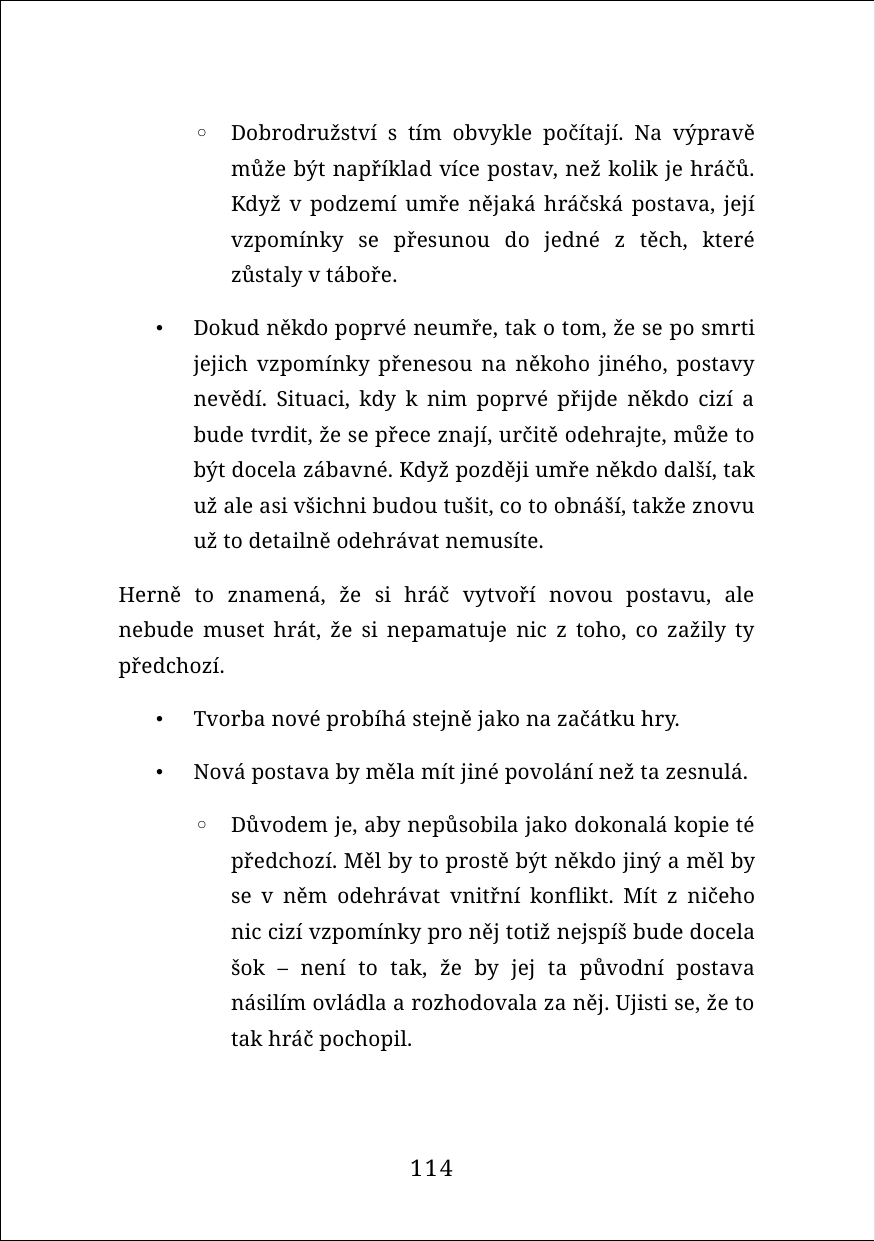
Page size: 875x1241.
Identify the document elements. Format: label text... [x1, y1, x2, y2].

list Důvodem je, aby nepůsobila jako dokonalá kopie té předchozí. Měl by to prostě být někdo jiný a měl by se v něm odehrávat vnitřní konflikt. Mít z ničeho nic cizí vzpomínky pro něj totiž nejspíš bude docela šok – není to tak, že by jej ta původní postava násilím ovládla a rozhodovala za něj. Ujisti se, že to tak hráč pochopil. [193, 811, 756, 1052]
list Dokud někdo poprvé neumře, tak o tom, že se po smrti jejich vzpomínky přenesou na někoho jiného, postavy nevědí. Situaci, kdy k nim poprvé přijde někdo cizí a bude tvrdit, že se přece znají, určitě odehrajte, může to být docela zábavné. Když později umře někdo další, tak už ale asi všichni budou tušit, co to obnáší, takže znovu už to detailně odehrávat nemusíte. [156, 313, 756, 555]
list Dobrodružství s tím obvykle počítají. Na výpravě může být například více postav, než kolik je hráčů. Když v podzemí umře nějaká hráčská postava, její vzpomínky se přesunou do jedné z těch, které zůstaly v táboře. [193, 118, 756, 289]
list Nová postava by měla mít jiné povolání než ta zesnulá. [156, 757, 756, 786]
list Tvorba nové probíhá stejně jako na začátku hry. [156, 704, 756, 733]
text Herně to znamená, že si hráč vytvoří novou postavu, ale nebude muset hrát, že si nepamatuje nic z toho, co zažily ty předchozí. [118, 580, 756, 679]
